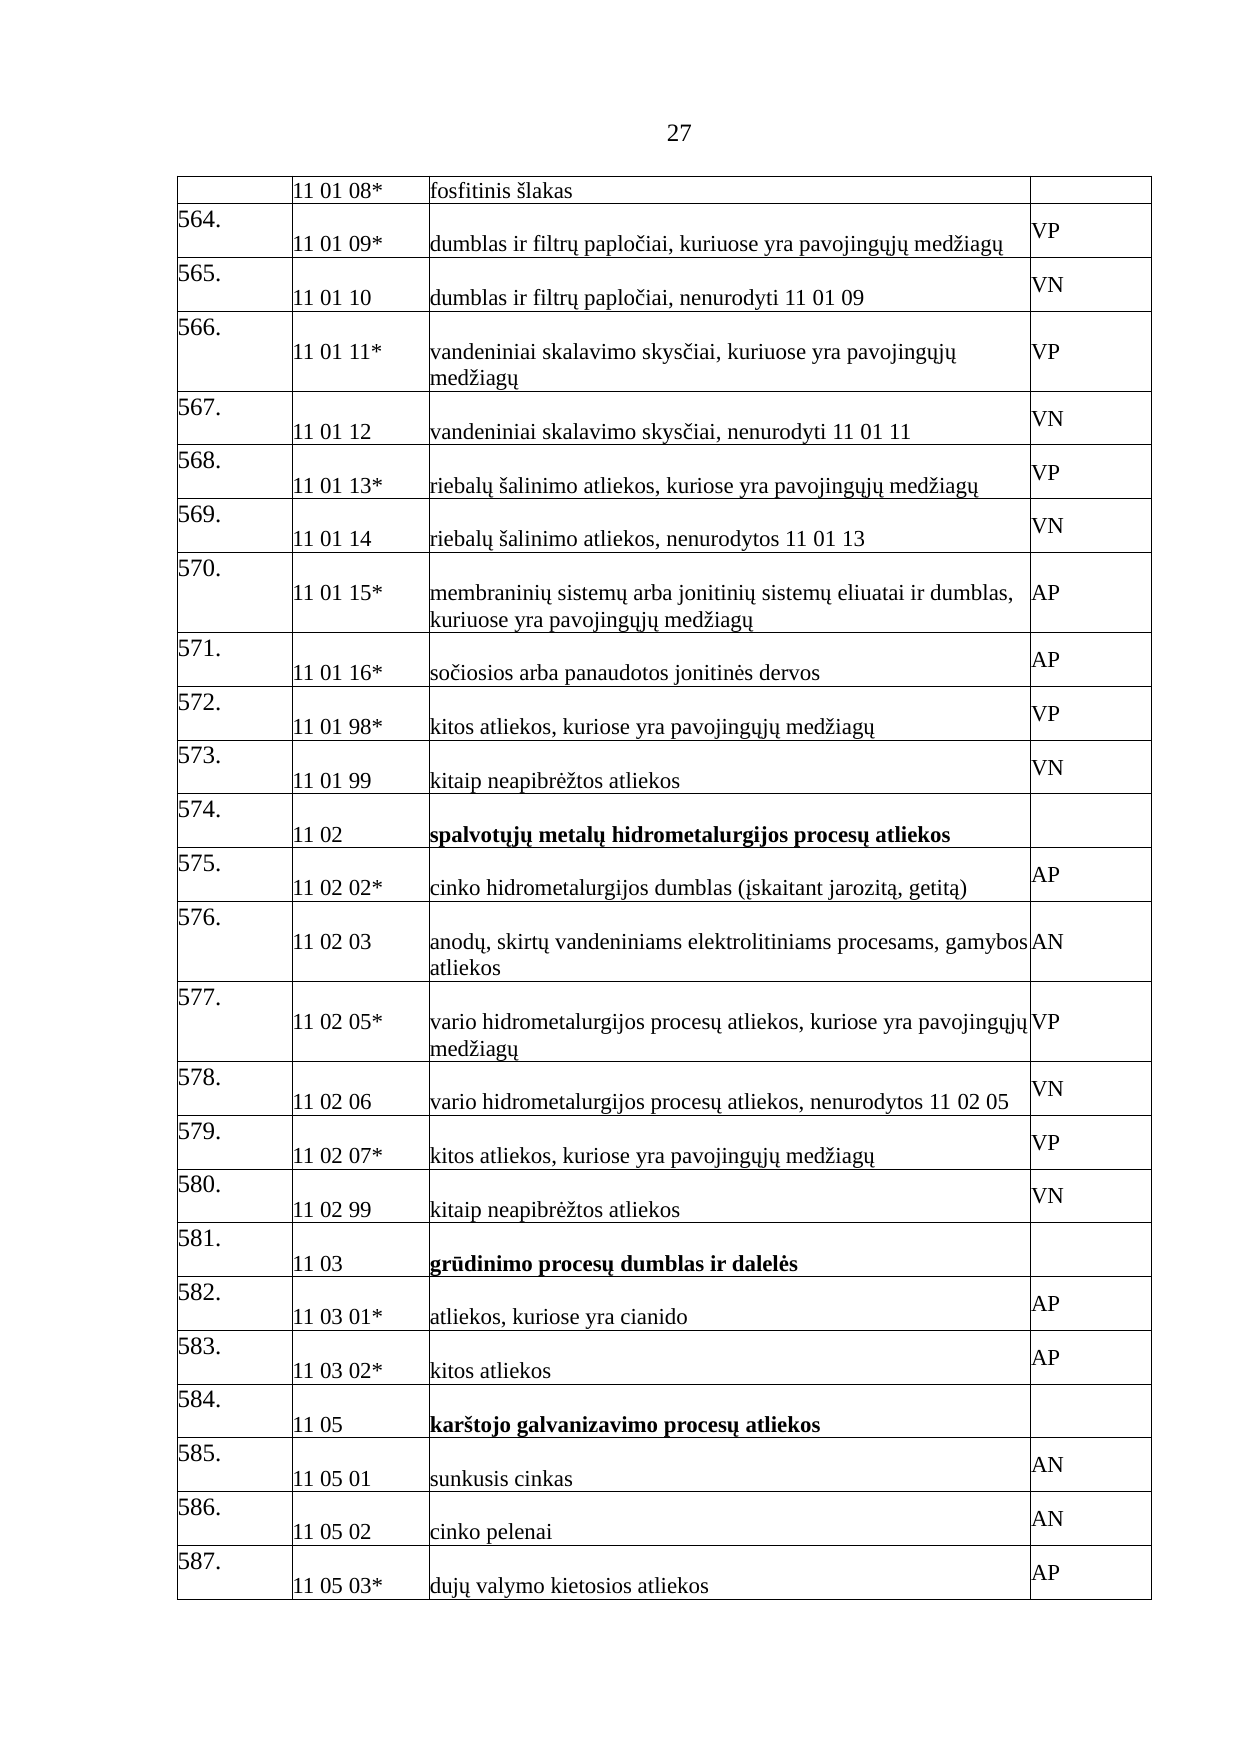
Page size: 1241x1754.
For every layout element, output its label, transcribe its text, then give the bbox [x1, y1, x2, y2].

table_cell vandeniniai skalavimo skysčiai, nenurodyti 11 01 11 [430, 392, 1030, 444]
table_cell AN [1031, 1492, 1151, 1545]
table_cell 11 05 02 [293, 1492, 429, 1545]
table_cell VN [1031, 1062, 1151, 1115]
table_cell AP [1031, 1546, 1151, 1598]
table_cell 11 01 16* [293, 633, 429, 686]
table_cell 11 05 [293, 1385, 429, 1437]
table_cell 11 01 09* [293, 204, 429, 257]
table_cell vario hidrometalurgijos procesų atliekos, kuriose yra pavojingųjų medžiagų [430, 982, 1030, 1061]
table_cell [178, 633, 292, 686]
table_cell dumblas ir filtrų papločiai, nenurodyti 11 01 09 [430, 258, 1030, 311]
table_cell [178, 177, 292, 203]
table_cell 11 03 [293, 1223, 429, 1276]
table_cell riebalų šalinimo atliekos, nenurodytos 11 01 13 [430, 499, 1030, 552]
table_cell VN [1031, 258, 1151, 311]
table_cell 11 05 03* [293, 1546, 429, 1598]
table_cell [178, 553, 292, 632]
table_cell cinko hidrometalurgijos dumblas (įskaitant jarozitą, getitą) [430, 848, 1030, 901]
table_cell 11 03 01* [293, 1277, 429, 1330]
table_cell VN [1031, 499, 1151, 552]
table_cell 11 01 99 [293, 741, 429, 793]
table_cell 11 05 01 [293, 1438, 429, 1491]
table_cell [178, 1492, 292, 1545]
table_cell sunkusis cinkas [430, 1438, 1030, 1491]
table_cell atliekos, kuriose yra cianido [430, 1277, 1030, 1330]
table_cell [178, 1062, 292, 1115]
table_cell karštojo galvanizavimo procesų atliekos [430, 1385, 1030, 1437]
table_cell [178, 1438, 292, 1491]
table_cell [178, 1223, 292, 1276]
table_cell kitos atliekos [430, 1331, 1030, 1383]
table_cell [178, 258, 292, 311]
table_cell 11 02 07* [293, 1116, 429, 1168]
table_cell [178, 982, 292, 1061]
table_cell vandeniniai skalavimo skysčiai, kuriuose yra pavojingųjų medžiagų [430, 312, 1030, 391]
table_cell dujų valymo kietosios atliekos [430, 1546, 1030, 1598]
table_cell [178, 1385, 292, 1437]
table_cell AP [1031, 633, 1151, 686]
table_cell cinko pelenai [430, 1492, 1030, 1545]
table_cell sočiosios arba panaudotos jonitinės dervos [430, 633, 1030, 686]
table_cell vario hidrometalurgijos procesų atliekos, nenurodytos 11 02 05 [430, 1062, 1030, 1115]
table_cell 11 01 11* [293, 312, 429, 391]
table_cell membraninių sistemų arba jonitinių sistemų eliuatai ir dumblas, kuriuose yra pavojingųjų medžiagų [430, 553, 1030, 632]
table_cell [178, 848, 292, 901]
table_cell 11 02 03 [293, 902, 429, 981]
table_cell AP [1031, 1331, 1151, 1383]
table_cell [178, 204, 292, 257]
table_cell VP [1031, 312, 1151, 391]
table_cell [178, 1170, 292, 1222]
table_cell 11 01 12 [293, 392, 429, 444]
table_cell [1031, 1223, 1151, 1276]
table_cell kitaip neapibrėžtos atliekos [430, 1170, 1030, 1222]
table_cell 11 02 02* [293, 848, 429, 901]
table_cell AN [1031, 902, 1151, 981]
table_cell [178, 1116, 292, 1168]
table_cell 11 01 98* [293, 687, 429, 739]
table_cell [178, 1331, 292, 1383]
table_cell [1031, 177, 1151, 203]
table_cell [178, 741, 292, 793]
table_cell VP [1031, 445, 1151, 498]
table_cell 11 02 05* [293, 982, 429, 1061]
table_cell 11 02 [293, 794, 429, 847]
table_cell AP [1031, 1277, 1151, 1330]
table_cell [1031, 794, 1151, 847]
table_cell 11 01 10 [293, 258, 429, 311]
table_cell kitos atliekos, kuriose yra pavojingųjų medžiagų [430, 1116, 1030, 1168]
table_cell VN [1031, 392, 1151, 444]
table_cell [178, 687, 292, 739]
table_cell [178, 1546, 292, 1598]
table_cell 11 02 99 [293, 1170, 429, 1222]
table_cell AP [1031, 848, 1151, 901]
table_cell [178, 499, 292, 552]
table_cell VP [1031, 982, 1151, 1061]
table_cell 11 02 06 [293, 1062, 429, 1115]
table_cell 11 01 08* [293, 177, 429, 203]
table_cell kitaip neapibrėžtos atliekos [430, 741, 1030, 793]
table_cell dumblas ir filtrų papločiai, kuriuose yra pavojingųjų medžiagų [430, 204, 1030, 257]
table_cell VP [1031, 1116, 1151, 1168]
table_cell [178, 1277, 292, 1330]
table_cell AN [1031, 1438, 1151, 1491]
table_cell VN [1031, 1170, 1151, 1222]
table_cell grūdinimo procesų dumblas ir dalelės [430, 1223, 1030, 1276]
table_cell 11 03 02* [293, 1331, 429, 1383]
table_cell [178, 312, 292, 391]
table_cell fosfitinis šlakas [430, 177, 1030, 203]
table_cell riebalų šalinimo atliekos, kuriose yra pavojingųjų medžiagų [430, 445, 1030, 498]
table_cell VP [1031, 204, 1151, 257]
table_cell kitos atliekos, kuriose yra pavojingųjų medžiagų [430, 687, 1030, 739]
table_cell [178, 445, 292, 498]
table_cell 11 01 13* [293, 445, 429, 498]
table_cell AP [1031, 553, 1151, 632]
table_cell 11 01 14 [293, 499, 429, 552]
table_cell [178, 392, 292, 444]
table_cell VN [1031, 741, 1151, 793]
table_cell VP [1031, 687, 1151, 739]
table_cell [1031, 1385, 1151, 1437]
table_cell [178, 902, 292, 981]
table_cell anodų, skirtų vandeniniams elektrolitiniams procesams, gamybos atliekos [430, 902, 1030, 981]
table_cell 11 01 15* [293, 553, 429, 632]
table_cell [178, 794, 292, 847]
table_cell spalvotųjų metalų hidrometalurgijos procesų atliekos [430, 794, 1030, 847]
